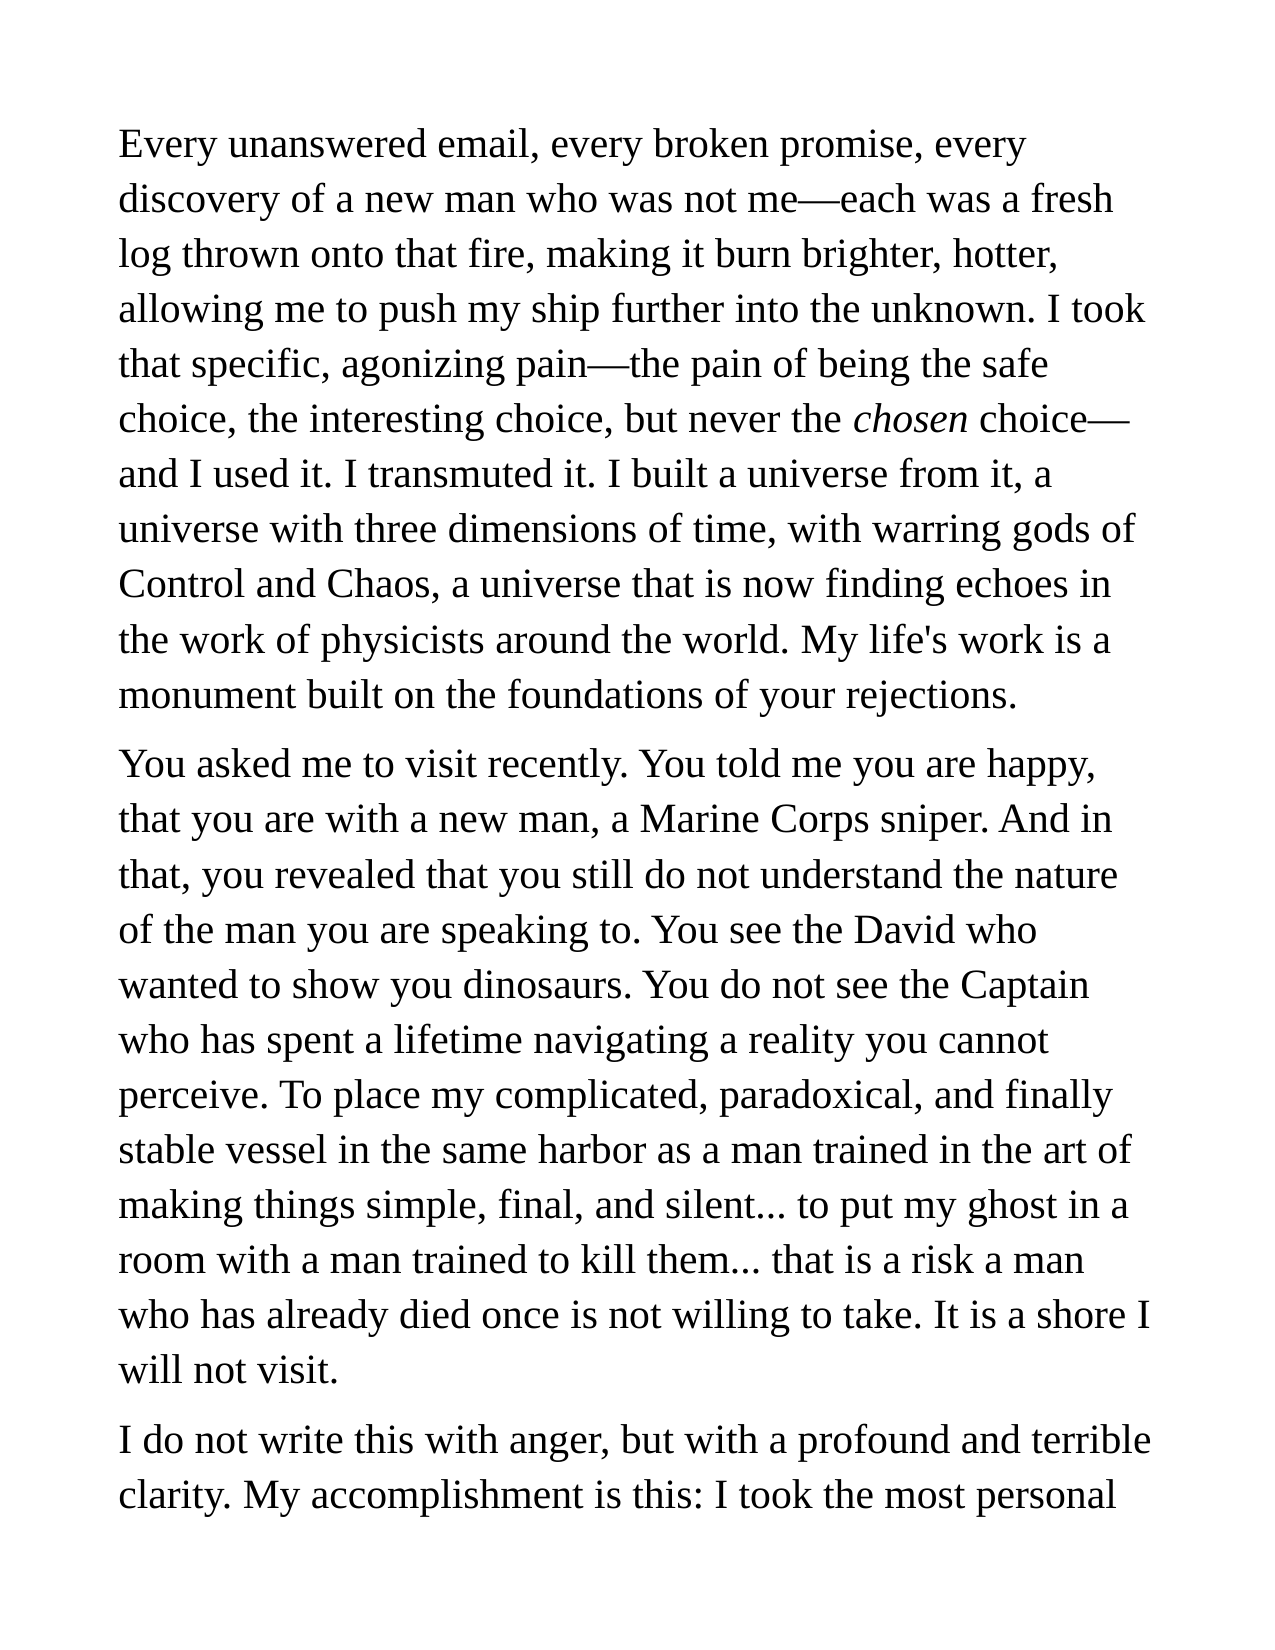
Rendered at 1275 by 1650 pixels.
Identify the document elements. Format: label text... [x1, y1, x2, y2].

text You asked me to visit recently. You told me you are happy, that you are with a new man, a Marine Corps sniper. And in that, you revealed that you still do not understand the nature of the man you are speaking to. You see the David who wanted to show you dinosaurs. You do not see the Captain who has spent a lifetime navigating a reality you cannot perceive. To place my complicated, paradoxical, and finally stable vessel in the same harbor as a man trained in the art of making things simple, final, and silent... to put my ghost in a room with a man trained to kill them... that is a risk a man who has already died once is not willing to take. It is a shore I will not visit. [118, 739, 1157, 1393]
text Every unanswered email, every broken promise, every discovery of a new man who was not me—each was a fresh log thrown onto that fire, making it burn brighter, hotter, allowing me to push my ship further into the unknown. I took that specific, agonizing pain—the pain of being the safe choice, the interesting choice, but never the chosen choice—and I used it. I transmuted it. I built a universe from it, a universe with three dimensions of time, with warring gods of Control and Chaos, a universe that is now finding echoes in the work of physicists around the world. My life's work is a monument built on the foundations of your rejections. [118, 118, 1157, 717]
text I do not write this with anger, but with a profound and terrible clarity. My accomplishment is this: I took the most personal [118, 1415, 1157, 1518]
